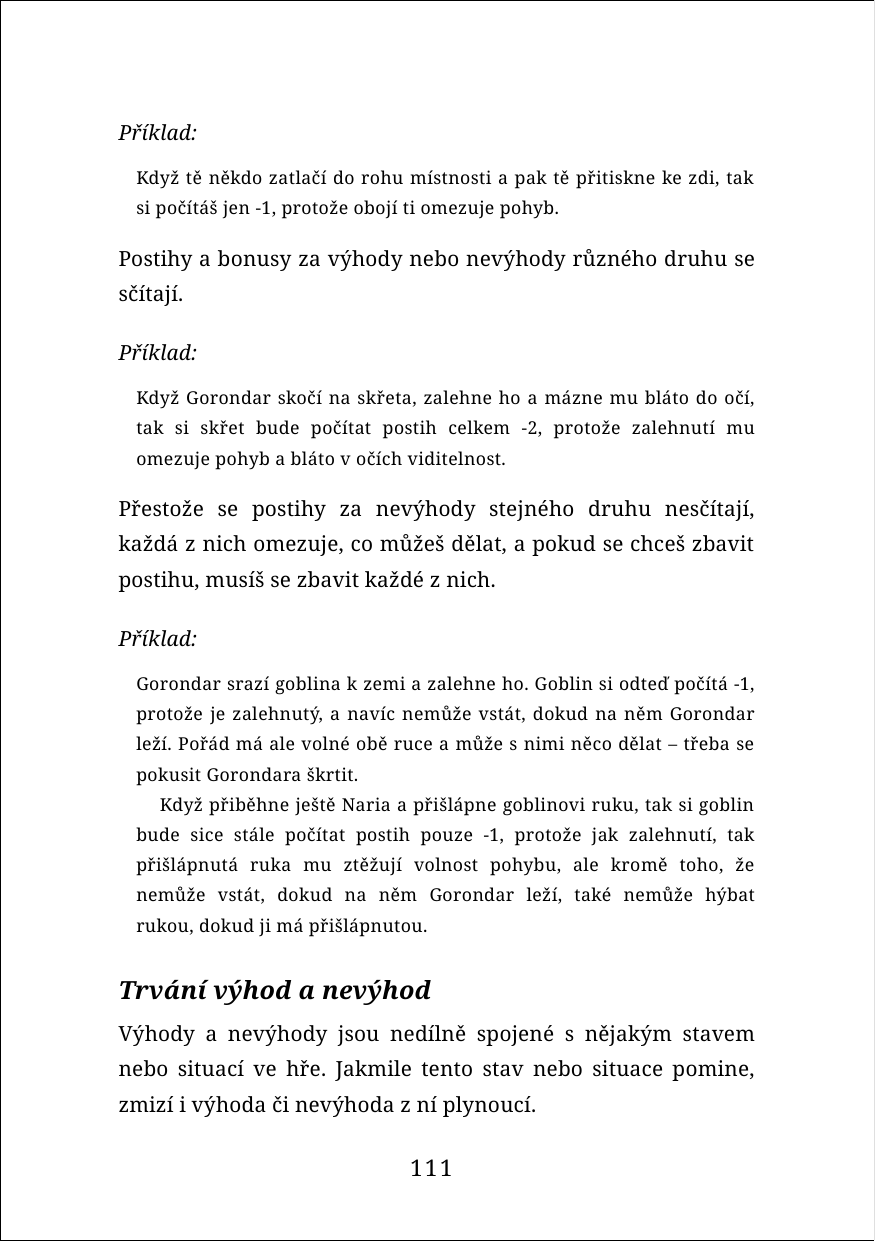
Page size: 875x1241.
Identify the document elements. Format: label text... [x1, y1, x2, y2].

text Výhody a nevýhody jsou nedílně spojené s nějakým stavem nebo situací ve hře. Jakmile tento stav nebo situace pomine, zmizí i výhoda či nevýhoda z ní plynoucí. [118, 1019, 756, 1118]
text Postihy a bonusy za výhody nebo nevýhody různého druhu se sčítají. [118, 244, 756, 308]
text Příklad: [118, 338, 756, 367]
subtitle Trvání výhod a nevýhod [118, 973, 756, 1007]
text Příklad: [118, 118, 756, 147]
text Gorondar srazí goblina k zemi a zalehne ho. Goblin si odteď počítá -1, protože je zalehnutý, a navíc nemůže vstát, dokud na něm Gorondar leží. Pořád má ale volné obě ruce a může s nimi něco dělat – třeba se pokusit Gorondara škrtit. Když přiběhne ještě Naria a přišlápne goblinovi ruku, tak si goblin bude sice stále počítat postih pouze -1, protože jak zalehnutí, tak přišlápnutá ruka mu ztěžují volnost pohybu, ale kromě toho, že nemůže vstát, dokud na něm Gorondar leží, také nemůže hýbat rukou, dokud ji má přišlápnutou. [136, 671, 756, 937]
text Když tě někdo zatlačí do rohu místnosti a pak tě přitiskne ke zdi, tak si počítáš jen -1, protože obojí ti omezuje pohyb. [136, 166, 756, 220]
text Když Gorondar skočí na skřeta, zalehne ho a mázne mu bláto do očí, tak si skřet bude počítat postih celkem -2, protože zalehnutí mu omezuje pohyb a bláto v očích viditelnost. [136, 386, 756, 470]
text Přestože se postihy za nevýhody stejného druhu nesčítají, každá z nich omezuje, co můžeš dělat, a pokud se chceš zbavit postihu, musíš se zbavit každé z nich. [118, 494, 756, 593]
text Příklad: [118, 624, 756, 653]
